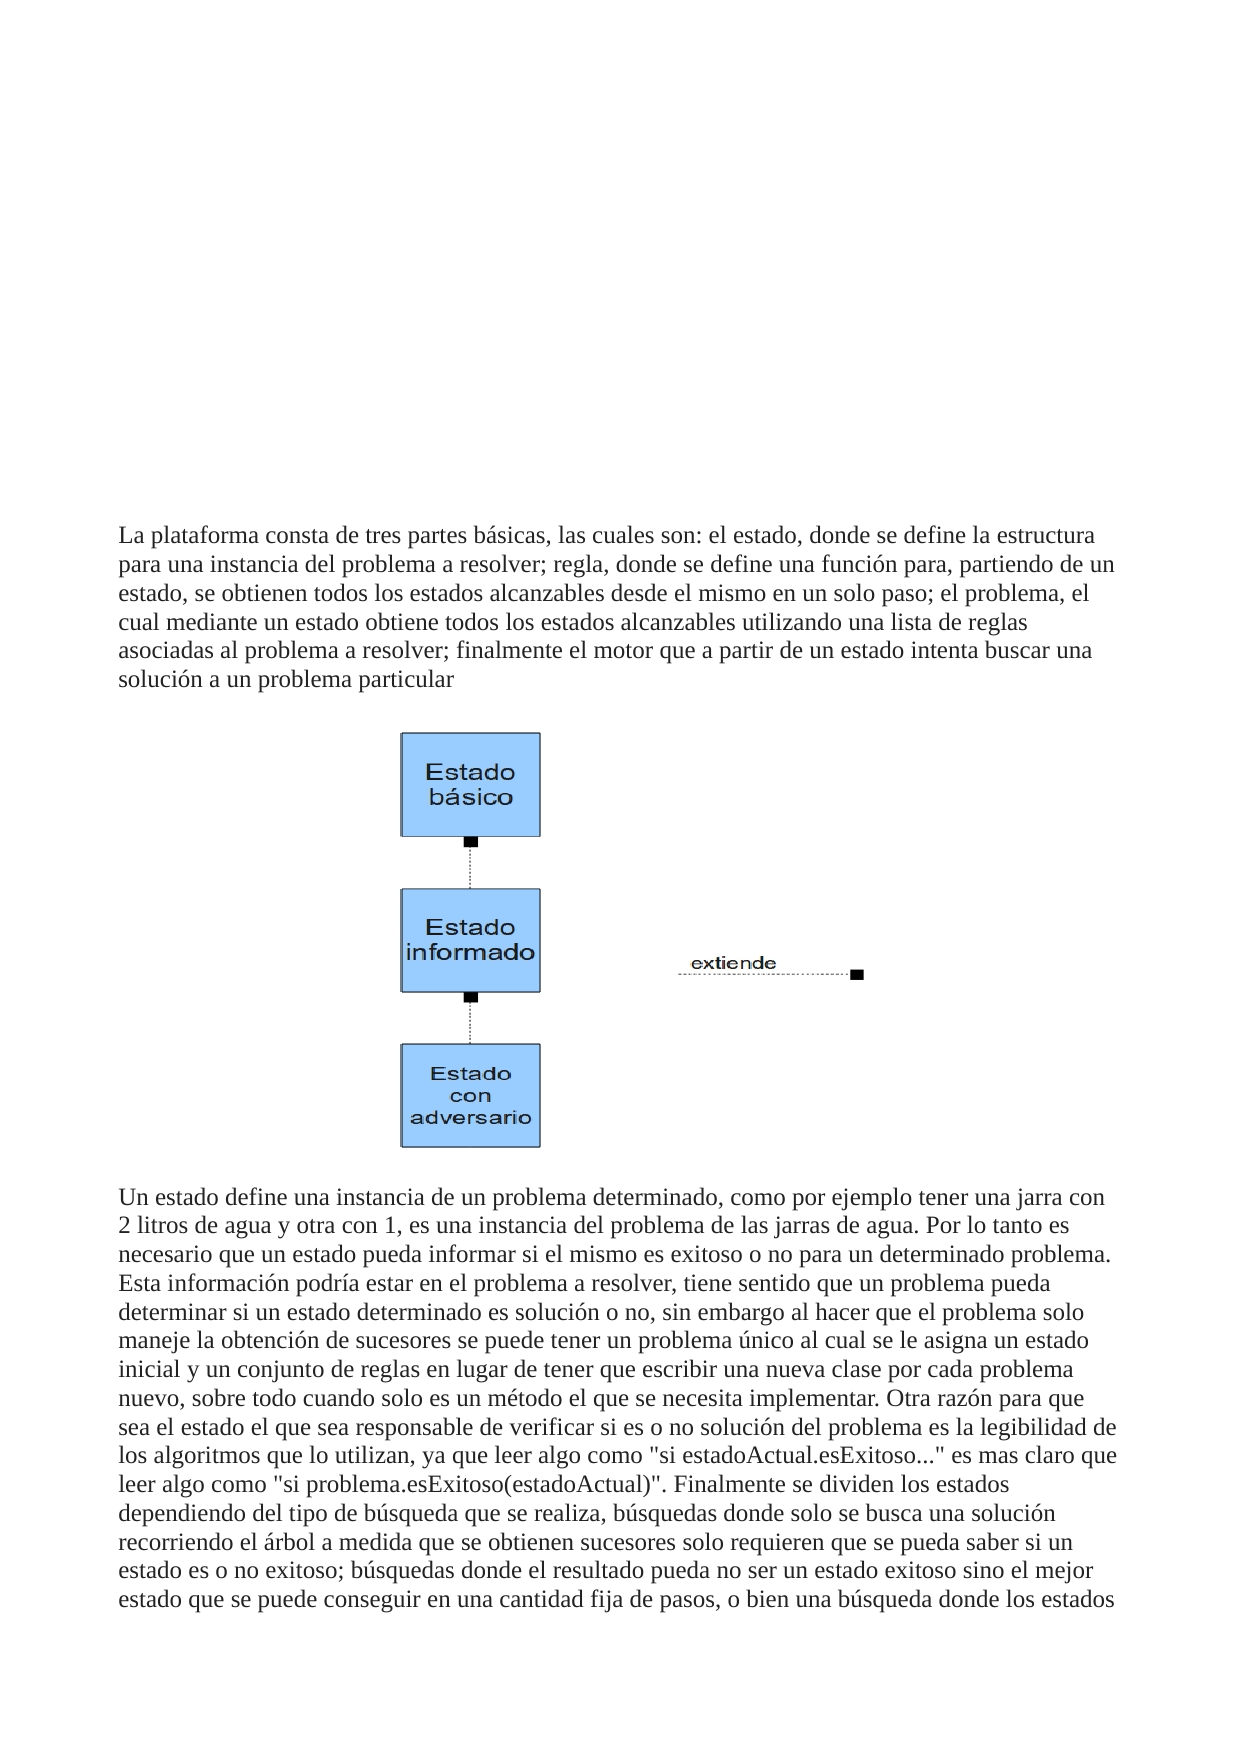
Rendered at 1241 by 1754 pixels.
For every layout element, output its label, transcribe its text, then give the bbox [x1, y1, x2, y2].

text Un estado define una instancia de un problema determinado, como por ejemplo tener una jarra con 2 litros de agua y otra con 1, es una instancia del problema de las jarras de agua. Por lo tanto es necesario que un estado pueda informar si el mismo es exitoso o no para un determinado problema. Esta información podría estar en el problema a resolver, tiene sentido que un problema pueda determinar si un estado determinado es solución o no, sin embargo al hacer que el problema solo maneje la obtención de sucesores se puede tener un problema único al cual se le asigna un estado inicial y un conjunto de reglas en lugar de tener que escribir una nueva clase por cada problema nuevo, sobre todo cuando solo es un método el que se necesita implementar. Otra razón para que sea el estado el que sea responsable de verificar si es o no solución del problema es la legibilidad de los algoritmos que lo utilizan, ya que leer algo como "si estadoActual.esExitoso..." es mas claro que leer algo como "si problema.esExitoso(estadoActual)". Finalmente se dividen los estados dependiendo del tipo de búsqueda que se realiza, búsquedas donde solo se busca una solución recorriendo el árbol a medida que se obtienen sucesores solo requieren que se pueda saber si un estado es o no exitoso; búsquedas donde el resultado pueda no ser un estado exitoso sino el mejor estado que se puede conseguir en una cantidad fija de pasos, o bien una búsqueda donde los estados [118, 1182, 1122, 1613]
picture [363, 721, 877, 1163]
text La plataforma consta de tres partes básicas, las cuales son: el estado, donde se define la estructura para una instancia del problema a resolver; regla, donde se define una función para, partiendo de un estado, se obtienen todos los estados alcanzables desde el mismo en un solo paso; el problema, el cual mediante un estado obtiene todos los estados alcanzables utilizando una lista de reglas asociadas al problema a resolver; finalmente el motor que a partir de un estado intenta buscar una solución a un problema particular [118, 521, 1122, 693]
